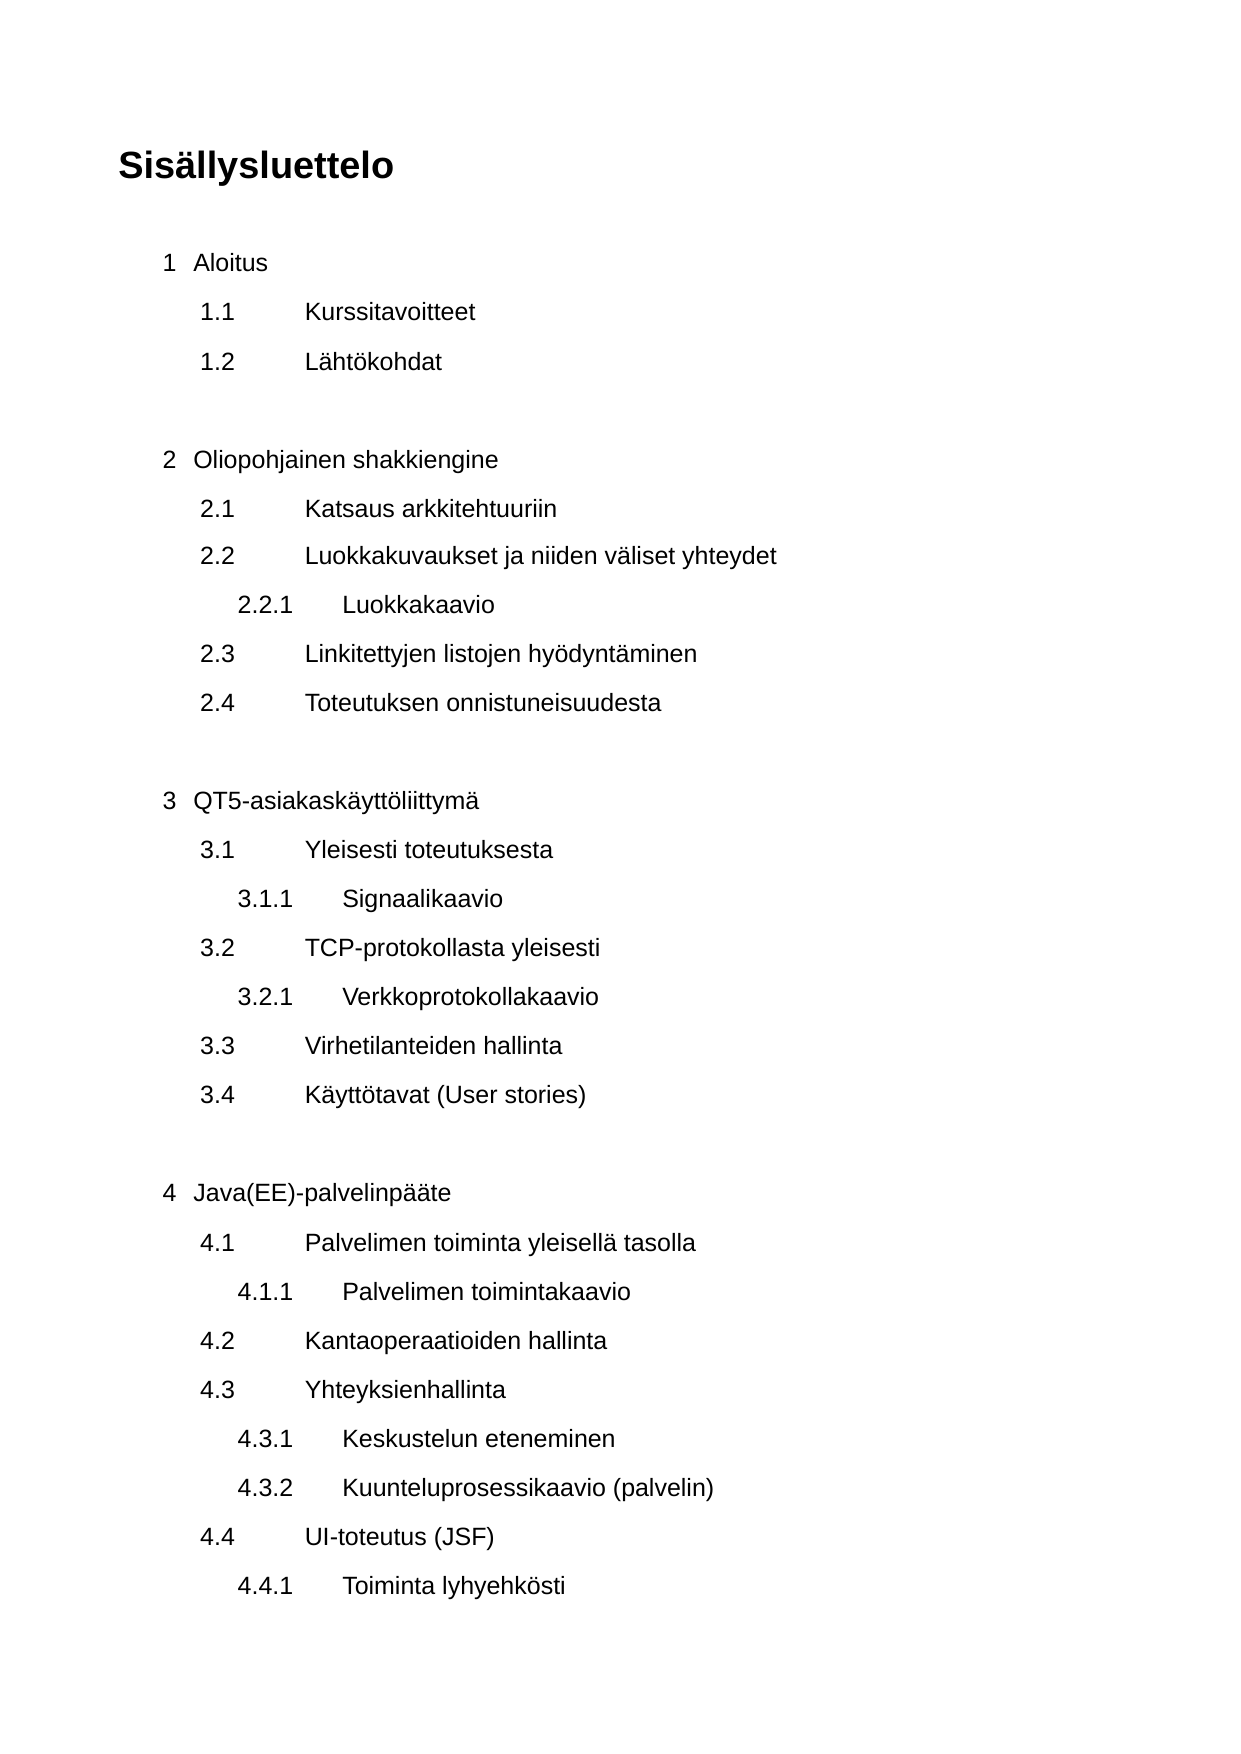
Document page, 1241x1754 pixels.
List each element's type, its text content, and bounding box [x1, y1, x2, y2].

list Käyttötavat (User stories) [193, 1080, 1122, 1109]
list Luokkakuvaukset ja niiden väliset yhteydet [193, 541, 1122, 569]
list Luokkakaavio [231, 590, 1122, 618]
list Aloitus [156, 248, 1122, 277]
list Toiminta lyhyehkösti [231, 1571, 1122, 1600]
subtitle Sisällysluettelo [118, 143, 1122, 187]
list Toteutuksen onnistuneisuudesta [193, 688, 1122, 717]
list Yhteyksienhallinta [193, 1375, 1122, 1403]
list Java(EE)-palvelinpääte [156, 1178, 1122, 1207]
list Virhetilanteiden hallinta [193, 1031, 1122, 1060]
list Palvelimen toimintakaavio [231, 1277, 1122, 1305]
list Yleisesti toteutuksesta [193, 835, 1122, 864]
list TCP-protokollasta yleisesti [193, 933, 1122, 962]
list Verkkoprotokollakaavio [231, 982, 1122, 1011]
list Kantaoperaatioiden hallinta [193, 1326, 1122, 1354]
list QT5-asiakaskäyttöliittymä [156, 786, 1122, 815]
list UI-toteutus (JSF) [193, 1522, 1122, 1551]
list Katsaus arkkitehtuuriin [193, 494, 1122, 522]
list Signaalikaavio [231, 884, 1122, 913]
list Kurssitavoitteet [193, 297, 1122, 326]
list Keskustelun eteneminen [231, 1424, 1122, 1452]
list Oliopohjainen shakkiengine [156, 444, 1122, 473]
list Linkitettyjen listojen hyödyntäminen [193, 639, 1122, 667]
list Palvelimen toiminta yleisellä tasolla [193, 1227, 1122, 1256]
list Kuunteluprosessikaavio (palvelin) [231, 1473, 1122, 1502]
list Lähtökohdat [193, 346, 1122, 375]
